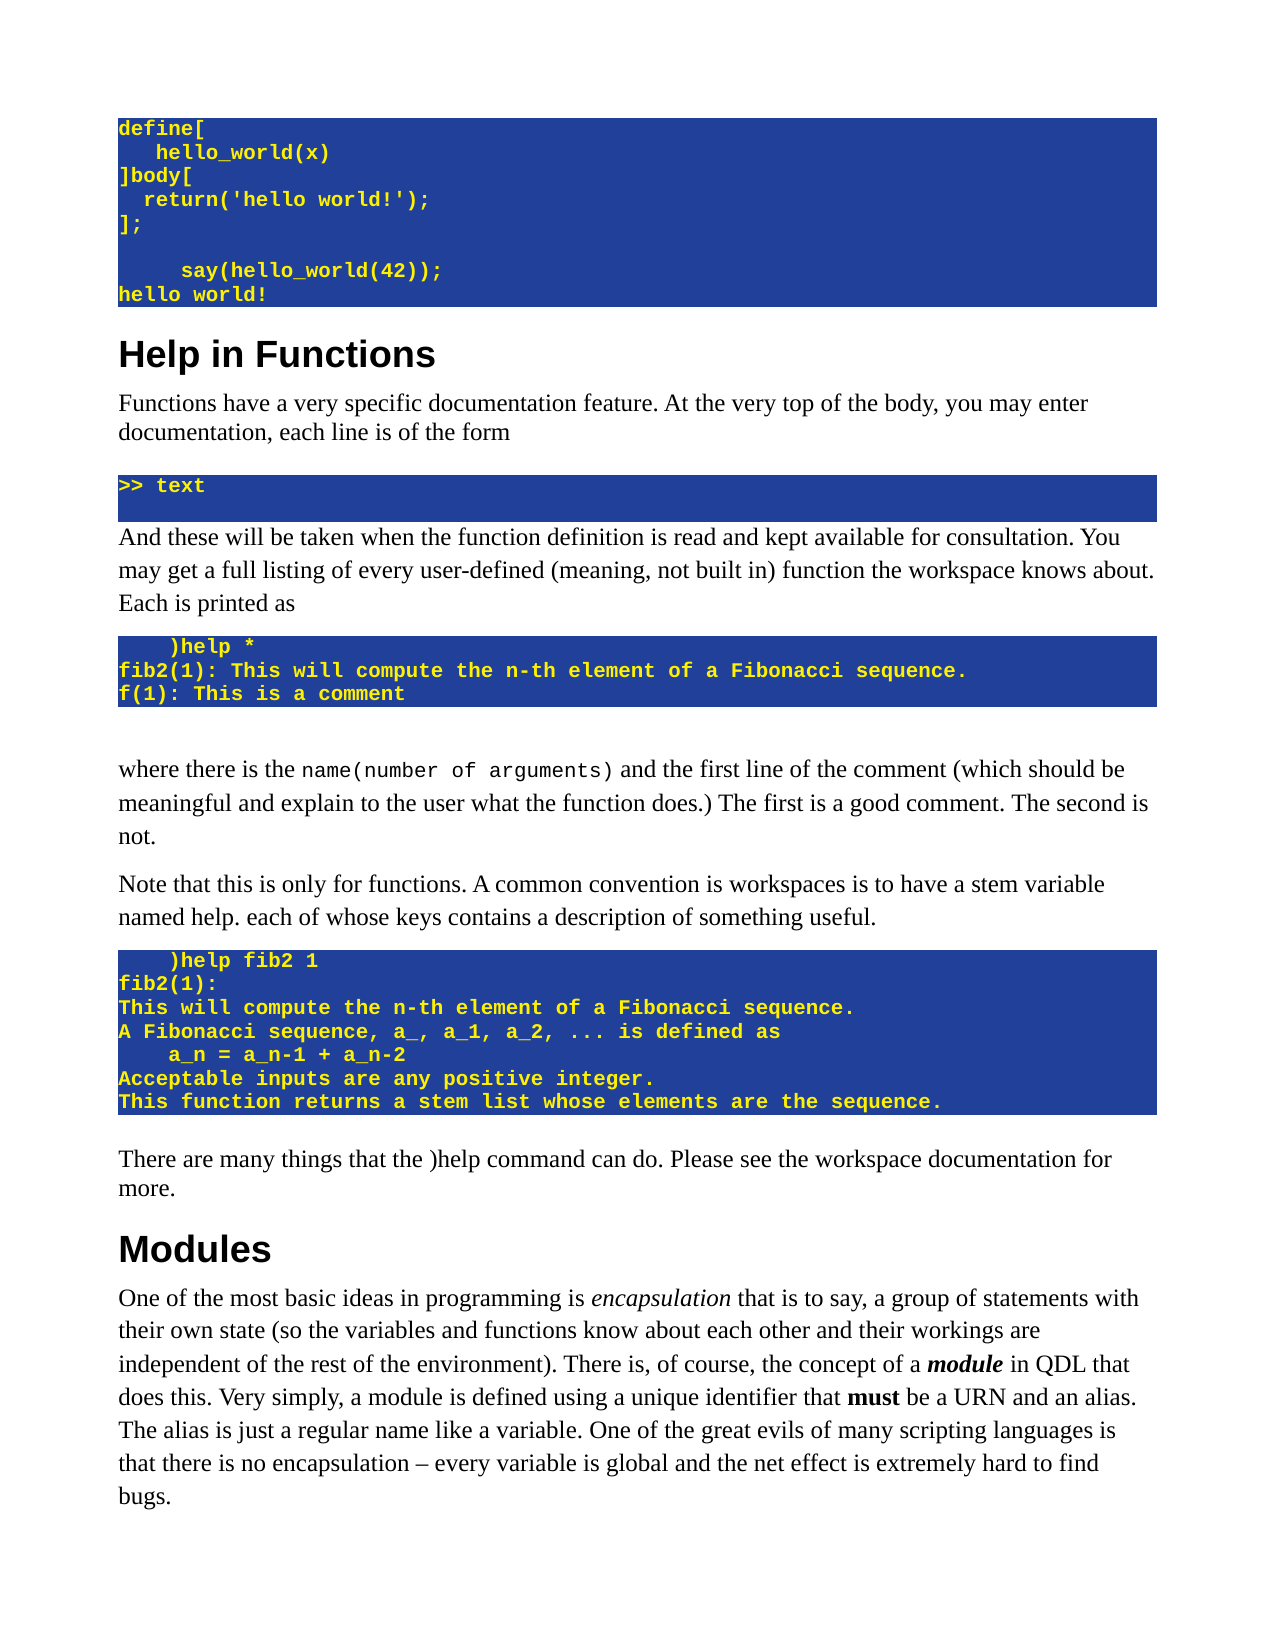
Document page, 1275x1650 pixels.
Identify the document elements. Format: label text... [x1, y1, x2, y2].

subtitle Help in Functions [118, 332, 1157, 376]
text There are many things that the )help command can do. Please see the workspace documentation for more. [118, 1144, 1157, 1201]
text a_n = a_n-1 + a_n-2 [118, 1044, 1157, 1068]
text f(1): This is a comment [118, 683, 1157, 707]
text Acceptable inputs are any positive integer. [118, 1068, 1157, 1092]
text return('hello world!'); [118, 189, 1157, 213]
text A Fibonacci sequence, a_, a_1, a_2, ... is defined as [118, 1021, 1157, 1044]
subtitle Modules [118, 1226, 1157, 1270]
text And these will be taken when the function definition is read and kept available for consultation. You may get a full listing of every user-defined (meaning, not built in) function the workspace knows about. Each is printed as [118, 522, 1157, 617]
text Note that this is only for functions. A common convention is workspaces is to have a stem variable named help. each of whose keys contains a description of something useful. [118, 869, 1157, 931]
text ]body[ [118, 165, 1157, 189]
text )help fib2 1 [118, 950, 1157, 973]
text This will compute the n-th element of a Fibonacci sequence. [118, 997, 1157, 1021]
text hello_world(x) [118, 142, 1157, 165]
text fib2(1): [118, 973, 1157, 997]
text One of the most basic ideas in programming is encapsulation that is to say, a group of statements with their own state (so the variables and functions know about each other and their workings are independent of the rest of the environment). There is, of course, the concept of a module in QDL that does this. Very simply, a module is defined using a unique identifier that must be a URN and an alias. The alias is just a regular name like a variable. One of the great evils of many scripting languages is that there is no encapsulation – every variable is global and the net effect is extremely hard to find bugs. [118, 1283, 1157, 1509]
text say(hello_world(42)); [118, 260, 1157, 284]
text define[ [118, 118, 1157, 142]
text hello world! [118, 284, 1157, 307]
text This function returns a stem list whose elements are the sequence. [118, 1092, 1157, 1115]
text fib2(1): This will compute the n-th element of a Fibonacci sequence. [118, 660, 1157, 683]
text ]; [118, 213, 1157, 236]
text )help * [118, 636, 1157, 660]
text Functions have a very specific documentation feature. At the very top of the body, you may enter documentation, each line is of the form [118, 388, 1157, 446]
text where there is the name(number of arguments) and the first line of the comment (which should be meaningful and explain to the user what the function does.) The first is a good comment. The second is not. [118, 754, 1157, 850]
text >> text [118, 475, 1157, 498]
